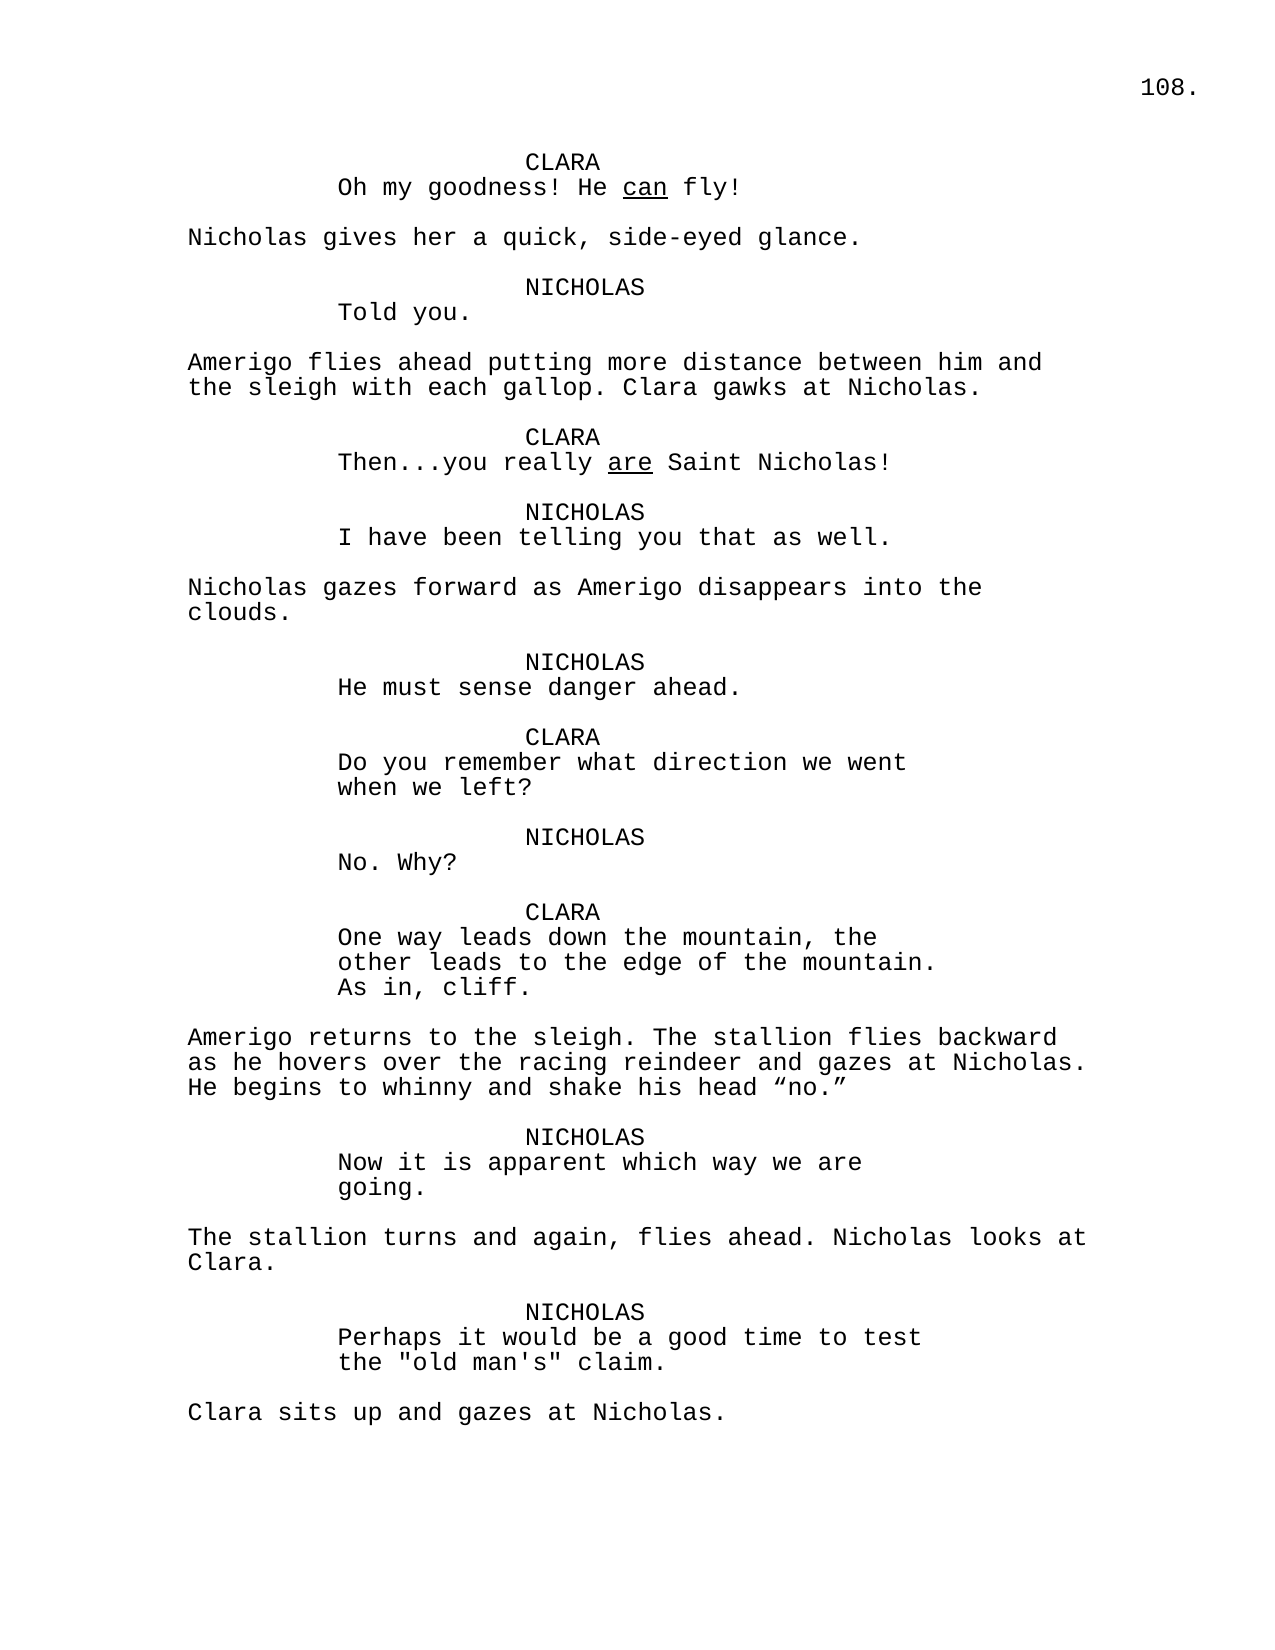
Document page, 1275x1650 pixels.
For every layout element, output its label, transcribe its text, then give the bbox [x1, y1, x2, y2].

text I have been telling you that as well. [337, 525, 937, 550]
text Nicholas [525, 500, 1087, 525]
text Nicholas [525, 650, 1087, 675]
text Amerigo flies ahead putting more distance between him and the sleigh with each gallop. Clara gawks at Nicholas. [187, 350, 1087, 400]
text One way leads down the mountain, the other leads to the edge of the mountain. As in, cliff. [337, 925, 937, 1000]
text Clara [525, 150, 1087, 175]
text Nicholas [525, 275, 1087, 300]
text Nicholas [525, 1125, 1087, 1150]
text Clara [525, 725, 1087, 750]
text Do you remember what direction we went when we left? [337, 750, 937, 800]
text Nicholas [525, 1300, 1087, 1325]
text Now it is apparent which way we are going. [337, 1150, 937, 1200]
text Perhaps it would be a good time to test the "old man's" claim. [337, 1325, 937, 1375]
text Clara [525, 425, 1087, 450]
text Clara sits up and gazes at Nicholas. [187, 1400, 1087, 1425]
text No. Why? [337, 850, 937, 875]
text Amerigo returns to the sleigh. The stallion flies backward as he hovers over the racing reindeer and gazes at Nicholas. He begins to whinny and shake his head “no.” [187, 1025, 1087, 1100]
text Nicholas gazes forward as Amerigo disappears into the clouds. [187, 575, 1087, 625]
text Nicholas gives her a quick, side-eyed glance. [187, 225, 1087, 250]
text Nicholas [525, 825, 1087, 850]
text Then...you really are Saint Nicholas! [337, 450, 937, 475]
text The stallion turns and again, flies ahead. Nicholas looks at Clara. [187, 1225, 1087, 1275]
text Told you. [337, 300, 937, 325]
text Oh my goodness! He can fly! [337, 175, 937, 200]
text Clara [525, 900, 1087, 925]
text He must sense danger ahead. [337, 675, 937, 700]
